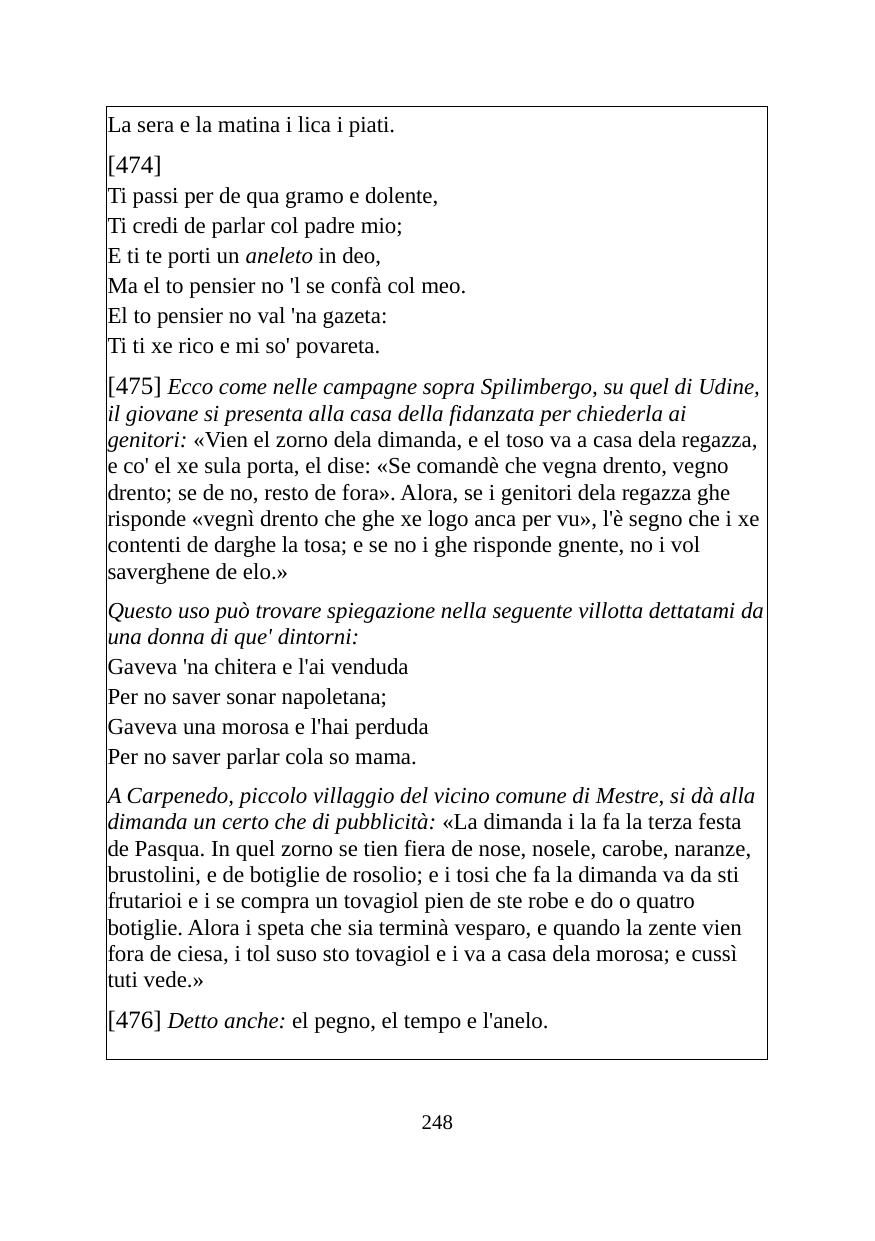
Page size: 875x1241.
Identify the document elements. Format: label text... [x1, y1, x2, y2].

text [474] [107, 149, 767, 177]
text Gaveva 'na chitera e l'ai venduda Per no saver sonar napoletana; Gaveva una morosa e l'hai perduda Per no saver parlar cola so mama. [107, 648, 767, 769]
text Ti passi per de qua gramo e dolente, Ti credi de parlar col padre mio; E ti te porti un aneleto in deo, Ma el to pensier no 'l se confà col meo. El to pensier no val 'na gazeta: Ti ti xe rico e mi so' povareta. [107, 177, 767, 358]
text [475] Ecco come nelle campagne sopra Spilimbergo, su quel di Udine, il giovane si presenta alla casa della fidanzata per chiederla ai genitori: «Vien el zorno dela dimanda, e el toso va a casa dela regazza, e co' el xe sula porta, el dise: «Se comandè che vegna drento, vegno drento; se de no, resto de fora». Alora, se i genitori dela regazza ghe risponde «vegnì drento che ghe xe logo anca per vu», l'è segno che i xe contenti de darghe la tosa; e se no i ghe risponde gnente, no i vol saverghene de elo.» [107, 370, 767, 584]
text [476] Detto anche: el pegno, el tempo e l'anelo. [107, 1004, 767, 1059]
text Questo uso può trovare spiegazione nella seguente villotta dettatami da una donna di que' dintorni: [107, 596, 767, 648]
text A Carpenedo, piccolo villaggio del vicino comune di Mestre, si dà alla dimanda un certo che di pubblicità: «La dimanda i la fa la terza festa de Pasqua. In quel zorno se tien fiera de nose, nosele, carobe, naranze, brustolini, e de botiglie de rosolio; e i tosi che fa la dimanda va da sti frutarioi e i se compra un tovagiol pien de ste robe e do o quatro botiglie. Alora i speta che sia terminà vesparo, e quando la zente vien fora de ciesa, i tol suso sto tovagiol e i va a casa dela morosa; e cussì tuti vede.» [107, 781, 767, 993]
text La sera e la matina i lica i piati. [107, 107, 767, 137]
